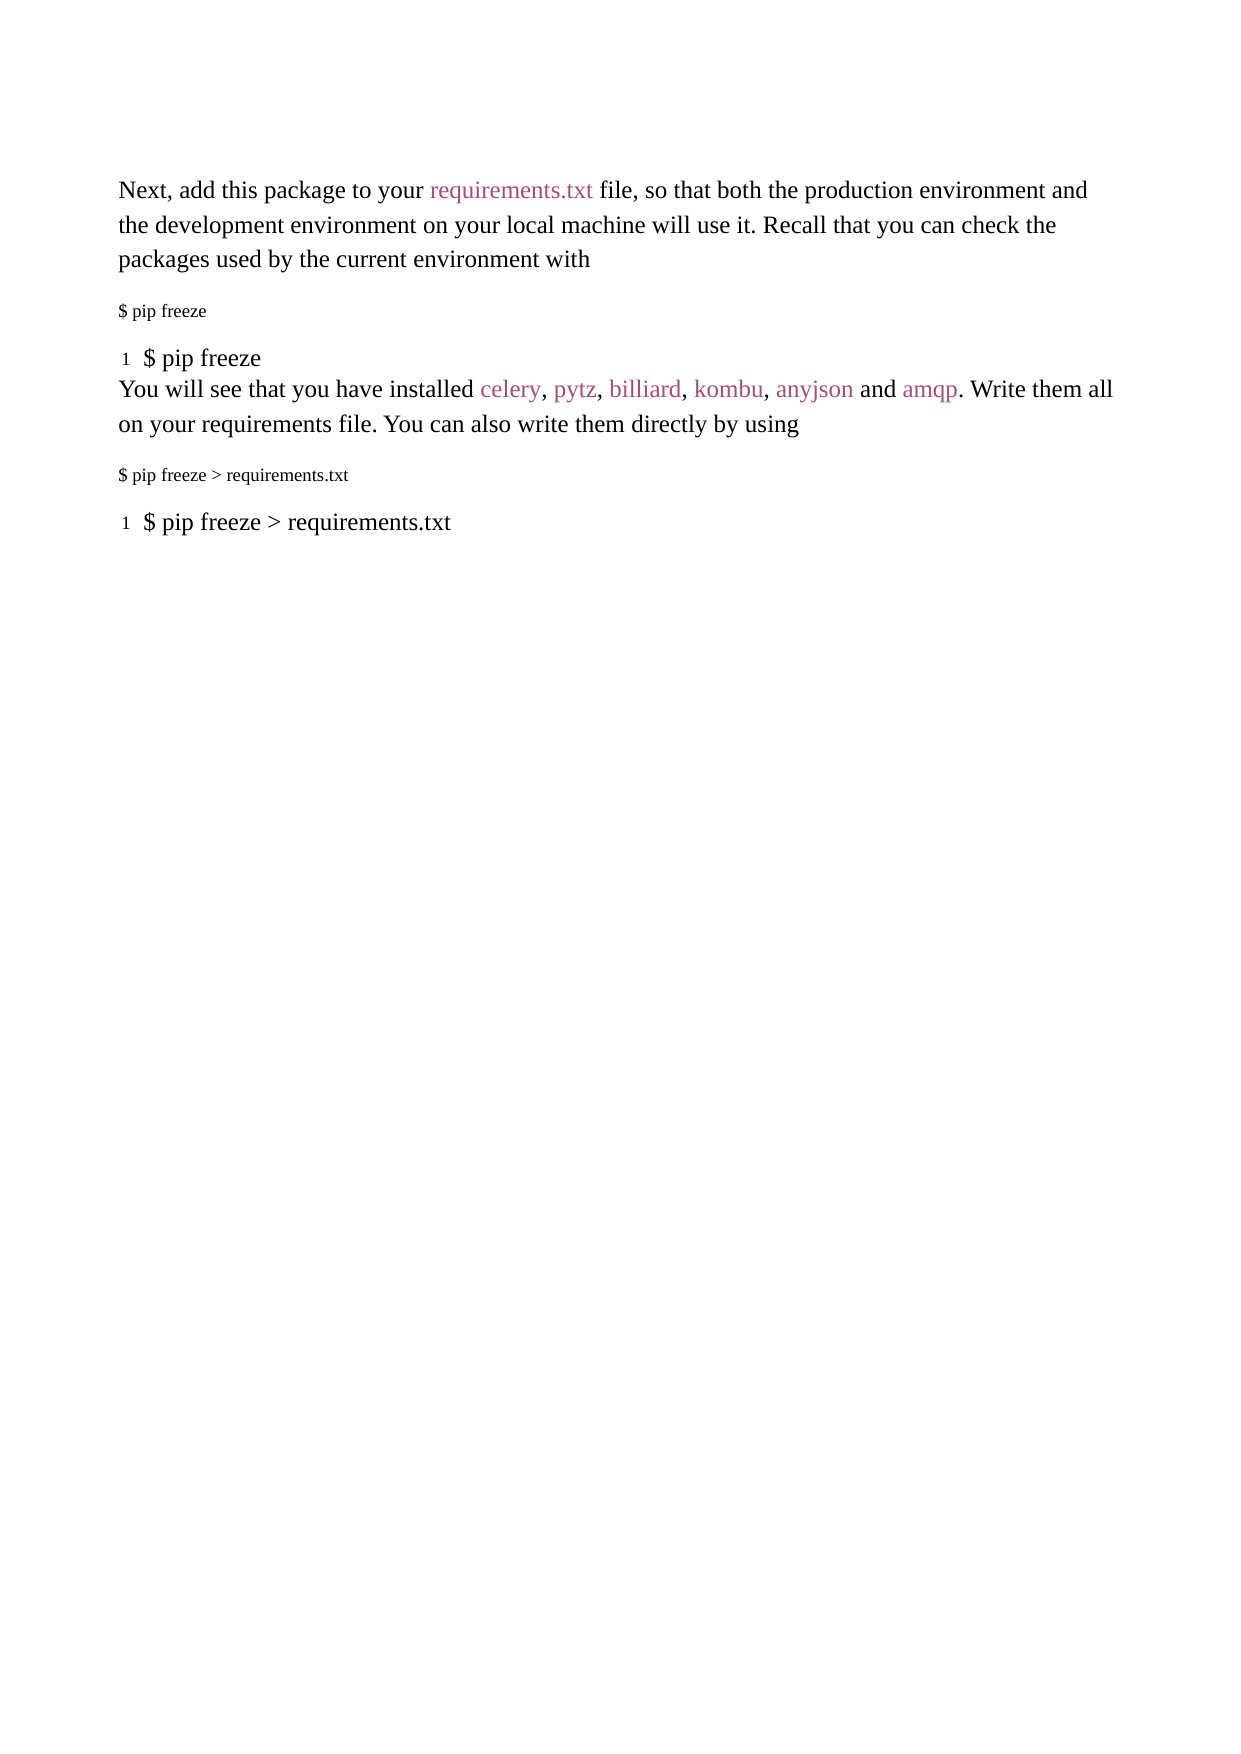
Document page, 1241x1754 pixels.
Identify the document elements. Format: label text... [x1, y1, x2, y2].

table_header 1 [118, 340, 140, 374]
table_header $ pip freeze > requirements.txt [140, 505, 463, 539]
text Next, add this package to your requirements.txt file, so that both the production environment and the development environment on your local machine will use it. Recall that you can check the packages used by the current environment with [118, 176, 1122, 273]
table_header 1 [118, 505, 140, 539]
text $ pip freeze > requirements.txt [118, 462, 1122, 486]
table_header $ pip freeze [140, 340, 273, 374]
text $ pip freeze [118, 298, 1122, 321]
text You will see that you have installed celery, pytz, billiard, kombu, anyjson and amqp. Write them all on your requirements file. You can also write them directly by using [118, 374, 1122, 438]
